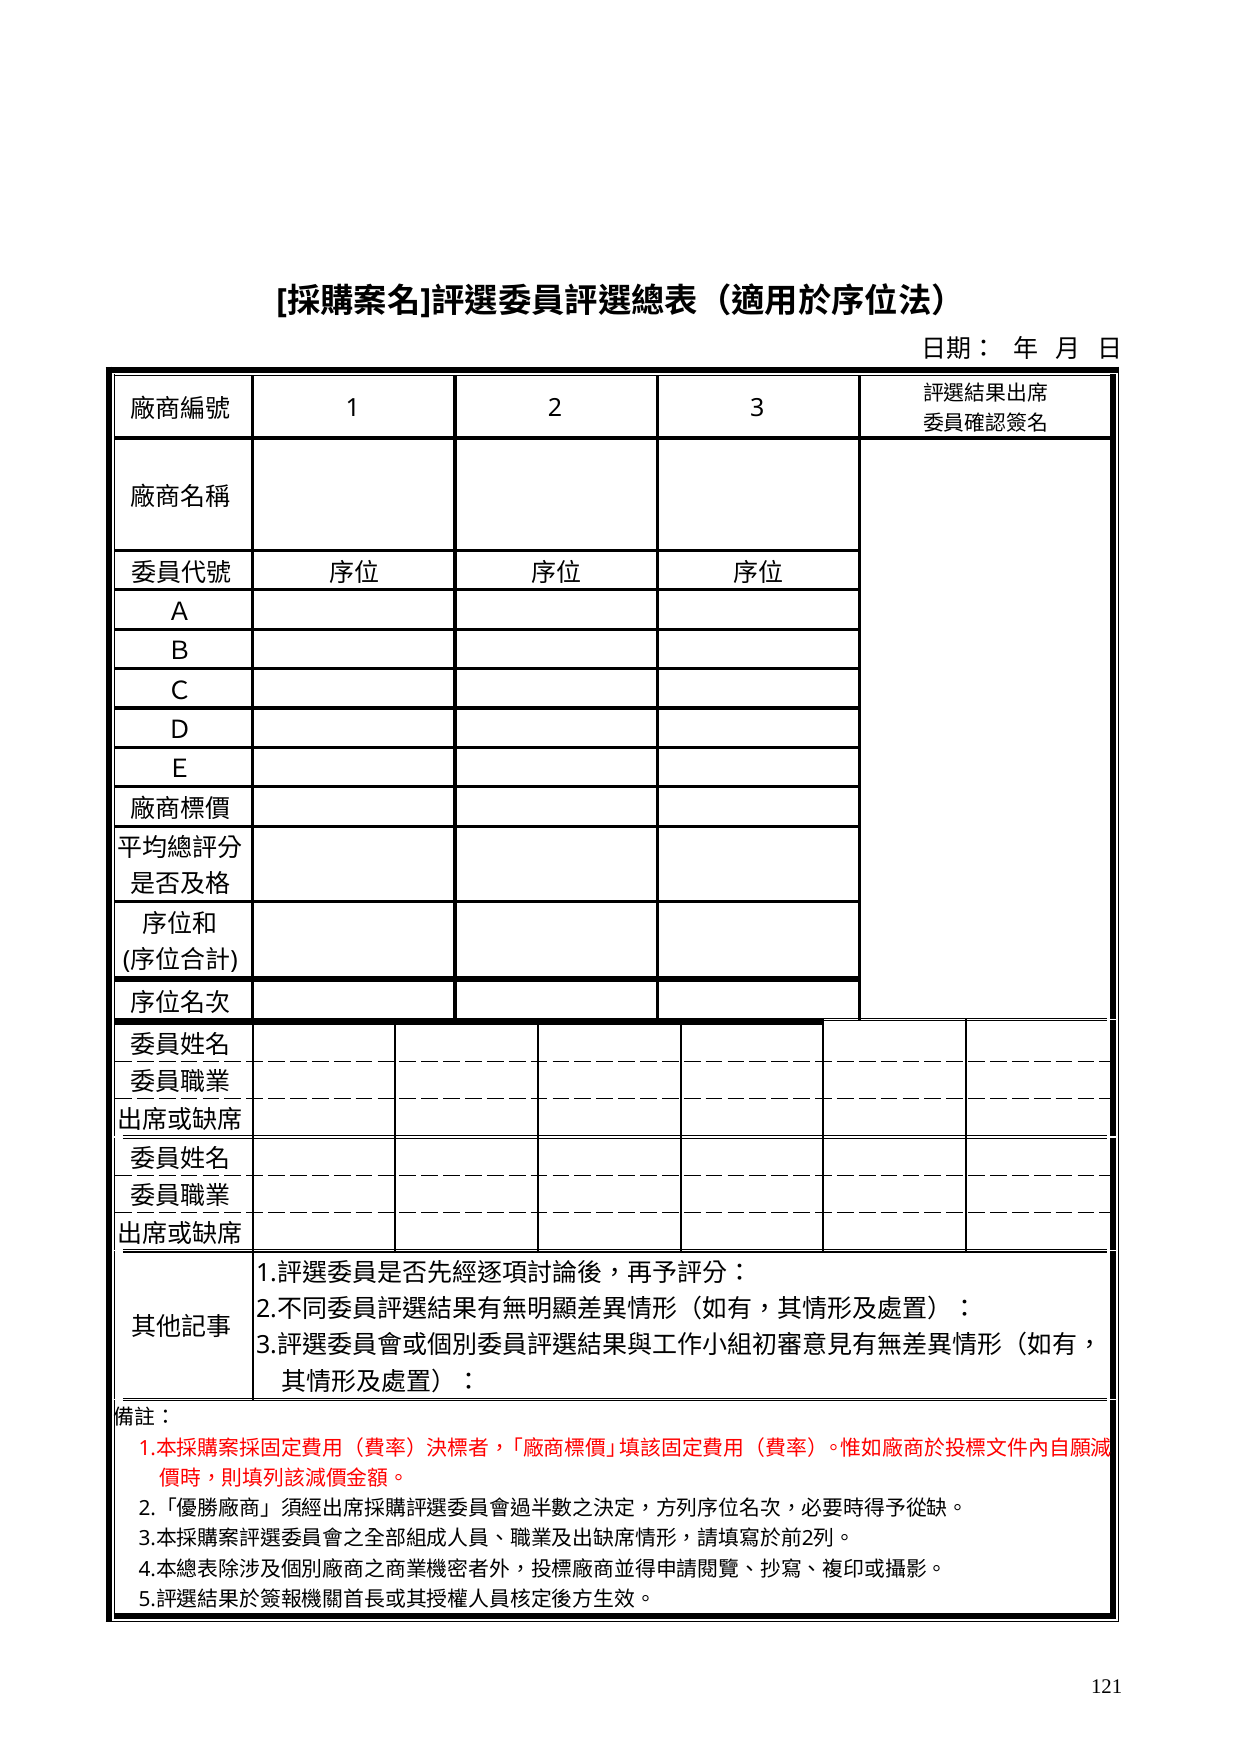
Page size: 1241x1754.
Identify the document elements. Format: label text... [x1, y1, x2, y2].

table_cell [396, 1098, 537, 1135]
table_cell [659, 749, 858, 785]
table_cell [457, 710, 656, 746]
table_cell [824, 1098, 965, 1135]
table_cell [396, 1061, 537, 1098]
table_cell [824, 1139, 965, 1175]
table_cell [659, 903, 858, 976]
table_cell Ｂ [115, 631, 251, 667]
table_cell [682, 1139, 822, 1175]
table_cell [254, 828, 453, 900]
table_cell [682, 1025, 822, 1061]
table_cell [967, 1018, 1114, 1061]
table_cell [824, 1175, 965, 1212]
table_cell [457, 828, 656, 900]
table_cell [682, 1212, 822, 1249]
table_cell 備註： 1.本採購案採固定費用（費率）決標者，「廠商標價」填該固定費用（費率）。惟如廠商於投標文件內自願減價時，則填列該減價金額。 2.「優勝廠商」須經出席採購評選委員會過半數之決定，方列序位名次，必要時得予從缺。 3.本採購案評選委員會之全部組成人員、職業及出缺席情形，請填寫於前2列。 4.本總表除涉及個別廠商之商業機密者外，投標廠商並得申請閱覽、抄寫、複印或攝影。 5.評選結果於簽報機關首長或其授權人員核定後方生效。 [115, 1398, 1114, 1613]
table_cell [682, 1175, 822, 1212]
table_cell Ｅ [115, 749, 251, 785]
table_cell [861, 440, 1110, 1018]
table_cell [967, 1061, 1110, 1098]
table_cell [254, 903, 453, 976]
table_cell [254, 749, 453, 785]
table_cell [659, 828, 858, 900]
table_cell 委員代號 [115, 552, 251, 588]
table_cell [659, 982, 858, 1018]
table_cell [539, 1212, 680, 1249]
table_cell [254, 591, 453, 628]
table_cell [457, 749, 656, 785]
table_header 2 [457, 376, 656, 436]
table_cell [254, 1175, 394, 1212]
table_cell 其他記事 [112, 1249, 252, 1397]
table_cell [824, 1212, 965, 1249]
table_header 評選結果出席 委員確認簽名 [861, 376, 1110, 436]
table_cell [659, 631, 858, 667]
table_cell 出席或缺席 [115, 1212, 252, 1249]
table_header 廠商編號 [115, 376, 251, 436]
table_cell [254, 1212, 394, 1249]
table_cell [254, 1025, 394, 1061]
table_cell 委員職業 [115, 1175, 252, 1212]
table_cell [396, 1175, 537, 1212]
table_cell [539, 1025, 680, 1061]
table_cell [254, 1061, 394, 1098]
table_cell [254, 710, 453, 746]
table_cell [539, 1175, 680, 1212]
table_cell [254, 631, 453, 667]
table_cell 序位 [659, 552, 858, 588]
table_cell [457, 670, 656, 706]
table_cell [967, 1175, 1110, 1212]
table_cell [659, 591, 858, 628]
table_cell 序位 [457, 552, 656, 588]
table_cell [457, 982, 656, 1018]
table_cell [659, 788, 858, 824]
table_cell [539, 1098, 680, 1135]
table_cell 委員職業 [115, 1061, 252, 1098]
table_cell [254, 670, 453, 706]
table_cell [682, 1061, 822, 1098]
text [採購案名]評選委員評選總表（適用於序位法） [118, 269, 1122, 323]
table_cell [659, 670, 858, 706]
table_cell [396, 1025, 537, 1061]
table_cell [254, 788, 453, 824]
text 日期： 年 月 日 [118, 323, 1122, 367]
table_cell 廠商標價 [115, 788, 251, 824]
table_cell 廠商名稱 [115, 440, 251, 549]
table_cell Ｄ [115, 710, 251, 746]
table_cell [457, 903, 656, 976]
table_cell [682, 1098, 822, 1135]
table_cell 序位 [254, 552, 453, 588]
table_cell 出席或缺席 [115, 1098, 252, 1135]
table_cell [457, 591, 656, 628]
table_cell [824, 1021, 965, 1061]
table_cell [396, 1139, 537, 1175]
table_cell 平均總評分 是否及格 [115, 828, 251, 900]
table_cell [254, 1139, 394, 1175]
table_header 1 [254, 376, 453, 436]
table_cell [824, 1061, 965, 1098]
table_cell [457, 788, 656, 824]
table_cell [457, 440, 656, 549]
table_cell [659, 710, 858, 746]
table_header 3 [659, 376, 858, 436]
table_cell [967, 1212, 1110, 1249]
table_cell 委員姓名 [112, 1135, 252, 1175]
table_cell [659, 440, 858, 549]
table_cell 1.評選委員是否先經逐項討論後，再予評分： 2.不同委員評選結果有無明顯差異情形（如有，其情形及處置）： 3.評選委員會或個別委員評選結果與工作小組初審意見有無差異情形（如有，其情形及處置）： [254, 1249, 1114, 1397]
table_cell [254, 440, 453, 549]
table_cell [967, 1135, 1114, 1175]
table_cell 序位名次 [115, 982, 251, 1018]
table_cell [539, 1061, 680, 1098]
table_cell [967, 1098, 1110, 1135]
table_cell [539, 1139, 680, 1175]
table_cell [254, 1098, 394, 1135]
table_cell Ａ [115, 591, 251, 628]
table_cell [457, 631, 656, 667]
table_cell 委員姓名 [115, 1025, 252, 1061]
table_cell [254, 982, 453, 1018]
table_cell Ｃ [115, 670, 251, 706]
table_cell 序位和 (序位合計) [115, 903, 251, 976]
table_cell [396, 1212, 537, 1249]
